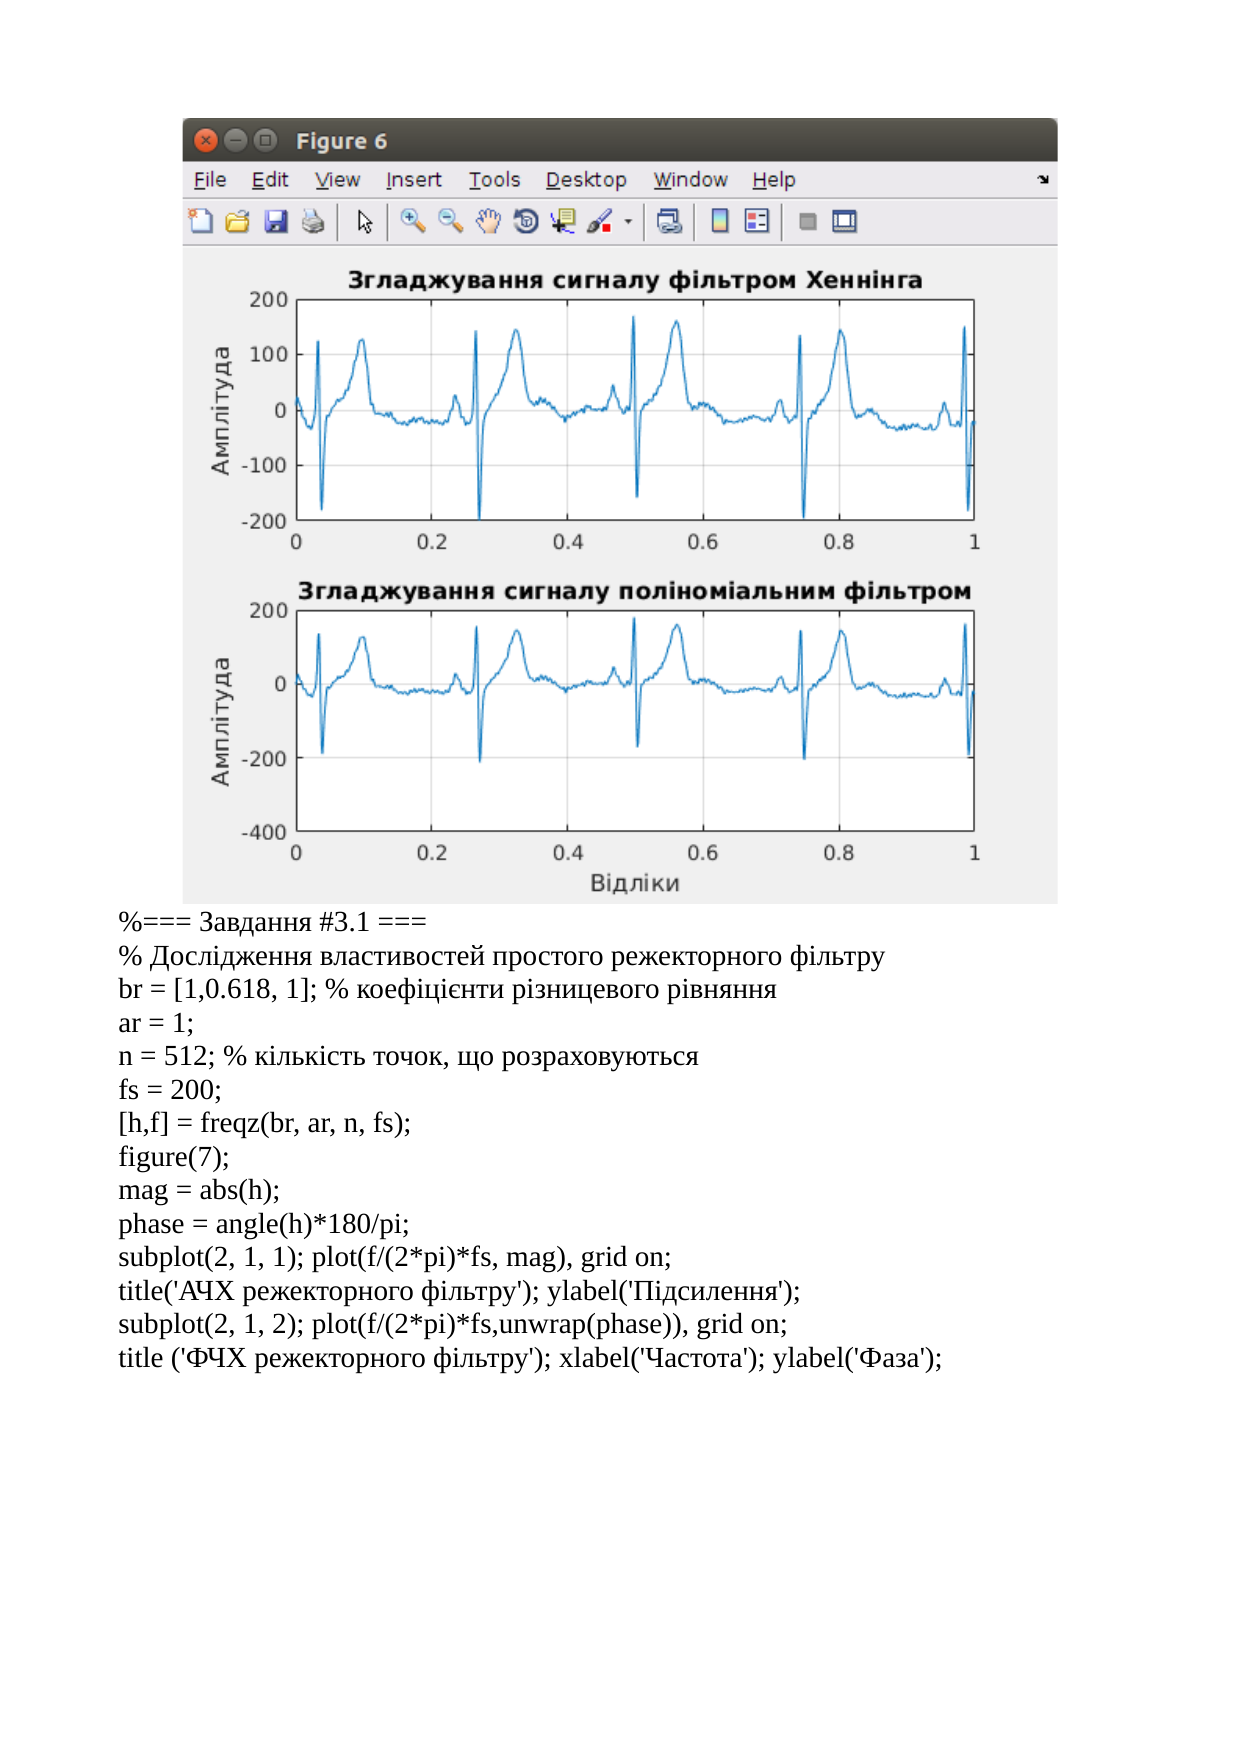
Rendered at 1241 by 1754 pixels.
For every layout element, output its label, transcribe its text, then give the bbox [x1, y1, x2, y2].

text subplot(2, 1, 2); plot(f/(2*pi)*fs,unwrap(phase)), grid on; [118, 1307, 1122, 1340]
text % Дослідження властивостей простого режекторного фільтру [118, 938, 1122, 971]
text fs = 200; [118, 1072, 1122, 1105]
text ar = 1; [118, 1005, 1122, 1038]
text n = 512; % кількість точок, що розраховуються [118, 1038, 1122, 1072]
text figure(7); [118, 1139, 1122, 1172]
text title ('ФЧХ режекторного фільтру'); xlabel('Частота'); ylabel('Фаза'); [118, 1340, 1122, 1374]
text %=== Завдання #3.1 === [118, 904, 1122, 938]
text subplot(2, 1, 1); plot(f/(2*pi)*fs, mag), grid on; [118, 1239, 1122, 1273]
text br = [1,0.618, 1]; % коефіцієнти різницевого рівняння [118, 971, 1122, 1005]
text mag = abs(h); [118, 1172, 1122, 1206]
text phase = angle(h)*180/pi; [118, 1206, 1122, 1239]
picture [182, 118, 1058, 904]
text [h,f] = freqz(br, ar, n, fs); [118, 1105, 1122, 1139]
text title('АЧХ режекторного фільтру'); ylabel('Підсилення'); [118, 1273, 1122, 1307]
